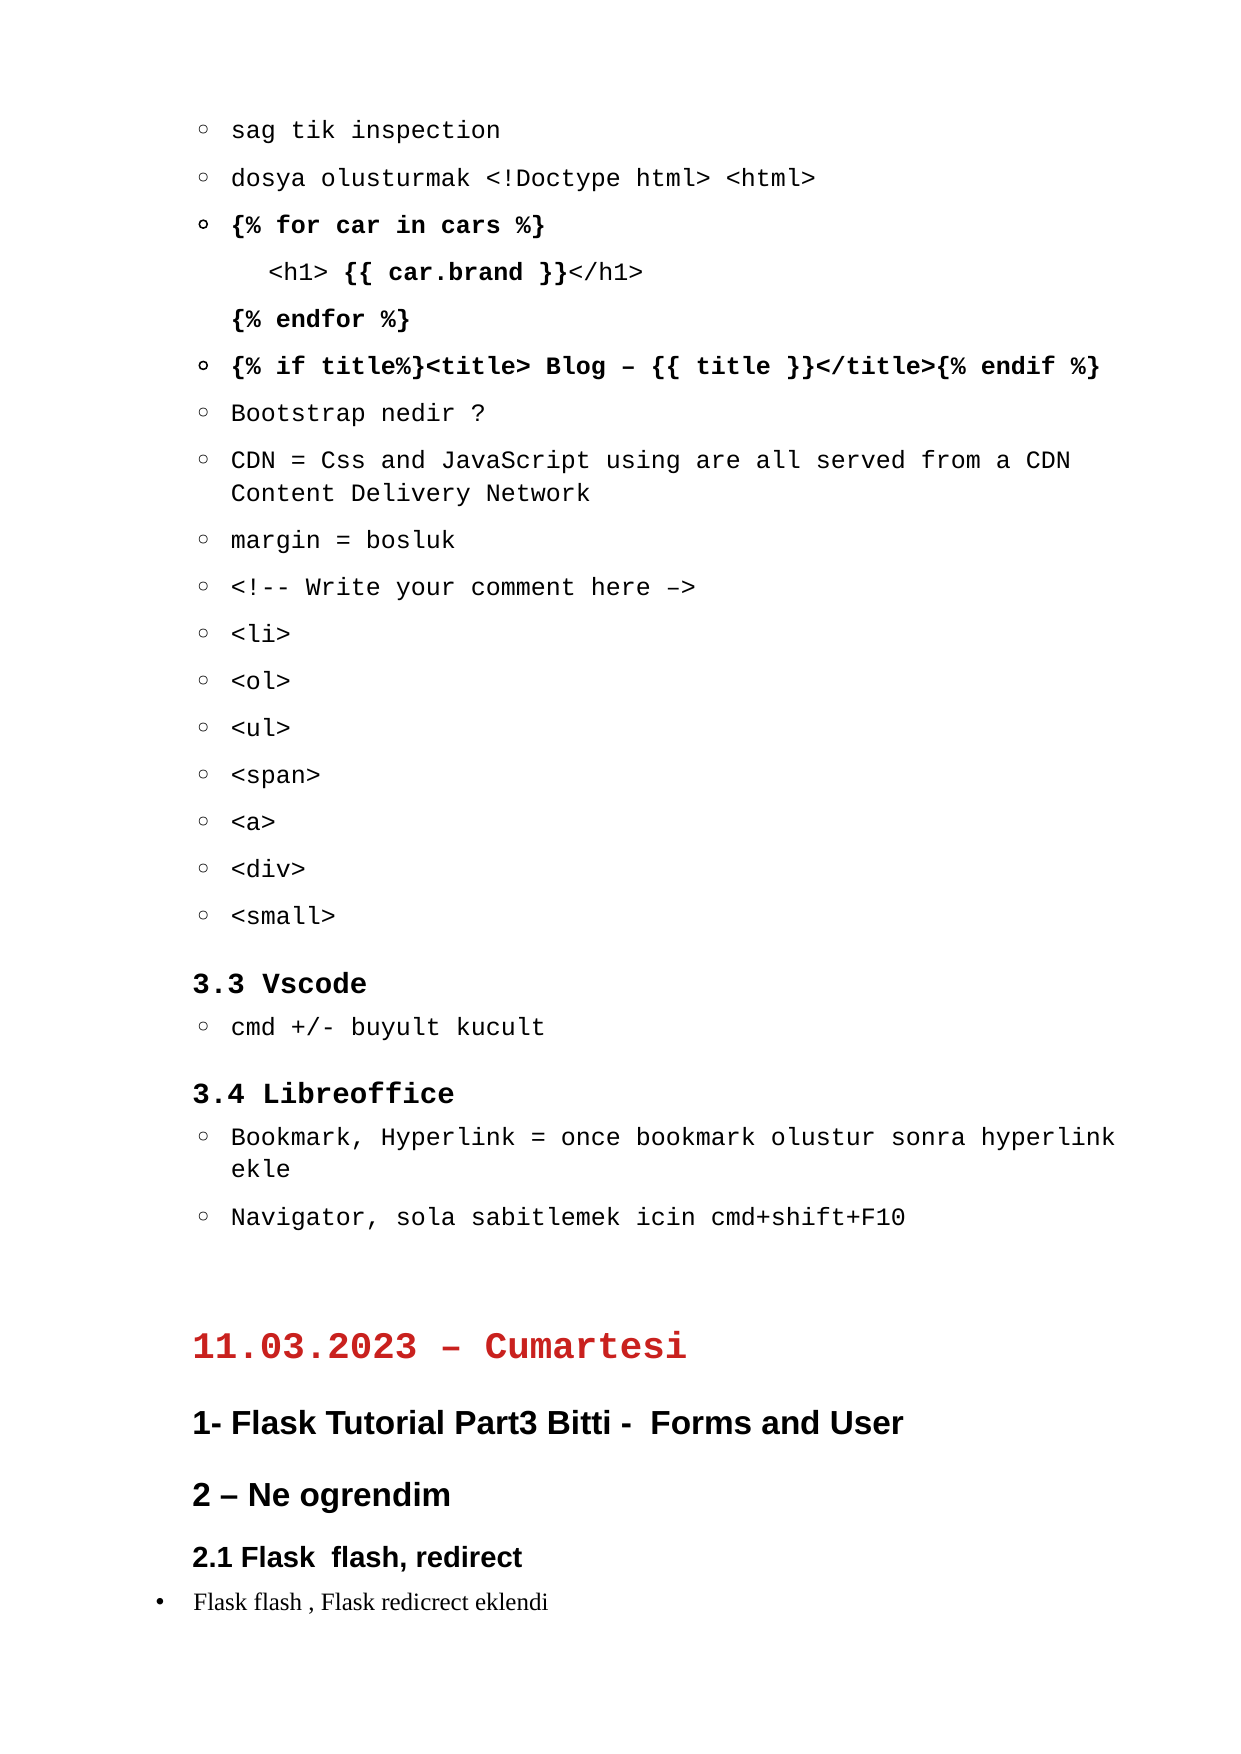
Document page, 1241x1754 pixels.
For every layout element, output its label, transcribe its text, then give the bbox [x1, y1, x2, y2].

list <a> [193, 810, 1122, 838]
list <h1> {{ car.brand }}</h1> [231, 259, 1122, 288]
subtitle 2 – Ne ogrendim [118, 1475, 1122, 1513]
list Bookmark, Hyperlink = once bookmark olustur sonra hyperlink ekle [193, 1124, 1122, 1185]
list <ul> [193, 716, 1122, 744]
list <!-- Write your comment here –> [193, 574, 1122, 603]
list Navigator, sola sabitlemek icin cmd+shift+F10 [193, 1204, 1122, 1232]
list <ol> [193, 668, 1122, 697]
list <div> [193, 857, 1122, 885]
list <span> [193, 763, 1122, 791]
subtitle 11.03.2023 – Cumartesi [118, 1323, 1122, 1370]
list dosya olusturmak <!Doctype html> <html> [193, 165, 1122, 193]
subtitle 3.4 Libreoffice [118, 1076, 1122, 1112]
list <li> [193, 621, 1122, 650]
list CDN = Css and JavaScript using are all served from a CDN Content Delivery Network [193, 448, 1122, 508]
list sag tik inspection [193, 118, 1122, 146]
subtitle 2.1 Flask flash, redirect [118, 1541, 1122, 1574]
list {% for car in cars %} [193, 212, 1122, 241]
list {% if title%}<title> Blog – {{ title }}</title>{% endif %} [193, 353, 1122, 382]
list Bootstrap nedir ? [193, 401, 1122, 429]
subtitle 3.3 Vscode [118, 966, 1122, 1002]
subtitle 1- Flask Tutorial Part3 Bitti - Forms and User [118, 1403, 1122, 1442]
list <small> [193, 904, 1122, 932]
list {% endfor %} [193, 306, 1122, 335]
list Flask flash , Flask redicrect eklendi [156, 1587, 1122, 1615]
list margin = bosluk [193, 527, 1122, 556]
list cmd +/- buyult kucult [193, 1014, 1122, 1043]
